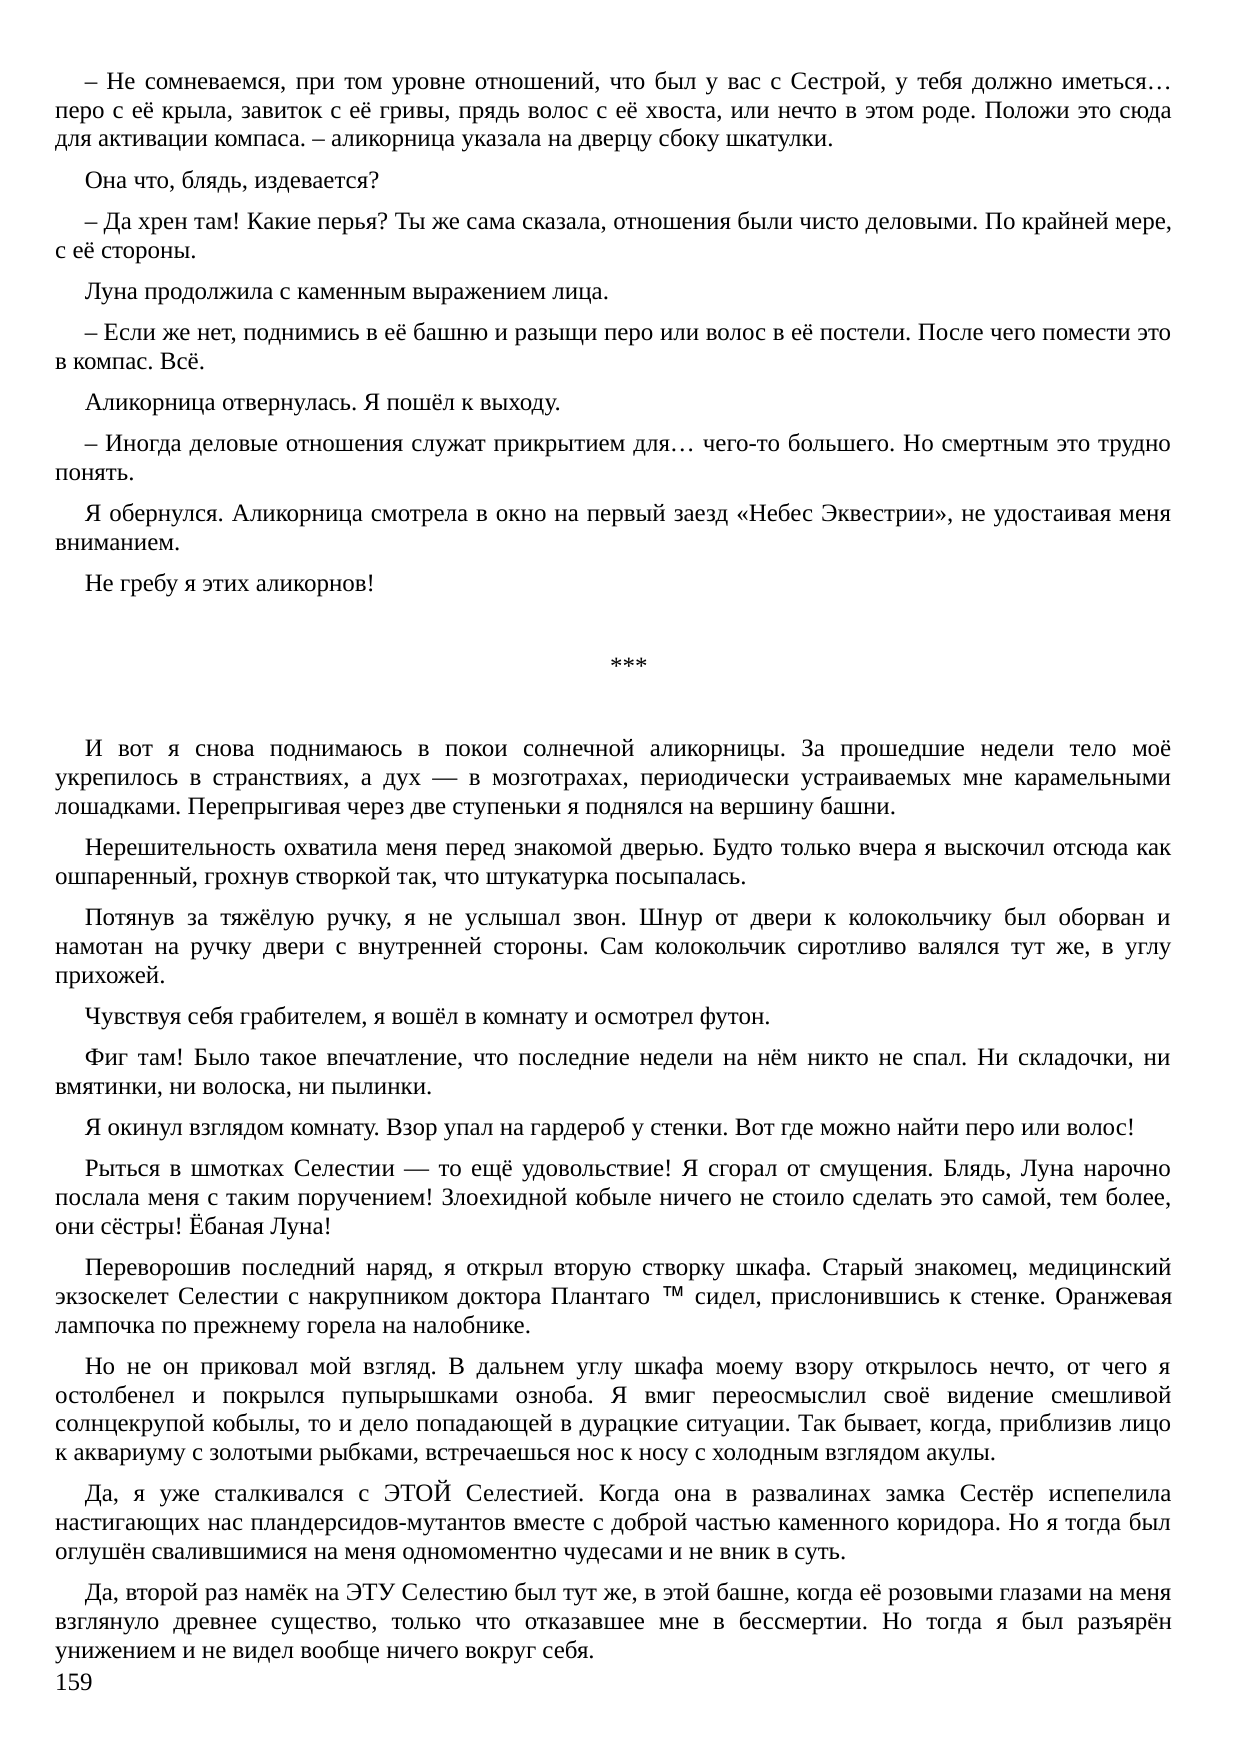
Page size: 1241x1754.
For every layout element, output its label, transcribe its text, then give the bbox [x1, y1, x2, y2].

text – Не сомневаемся, при том уровне отношений, что был у вас с Сестрой, у тебя должно иметься… перо с её крыла, завиток с её гривы, прядь волос с её хвоста, или нечто в этом роде. Положи это сюда для активации компаса. – аликорница указала на дверцу сбоку шкатулки. [55, 66, 1173, 152]
text Я обернулся. Аликорница смотрела в окно на первый заезд «Небес Эквестрии», не удостаивая меня вниманием. [55, 498, 1173, 556]
text Да, я уже сталкивался с ЭТОЙ Селестией. Когда она в развалинах замка Сестёр испепелила настигающих нас пландерсидов-мутантов вместе с доброй частью каменного коридора. Но я тогда был оглушён свалившимися на меня одномоментно чудесами и не вник в суть. [55, 1478, 1173, 1565]
text Я окинул взглядом комнату. Взор упал на гардероб у стенки. Вот где можно найти перо или волос! [55, 1112, 1173, 1141]
text – Иногда деловые отношения служат прикрытием для… чего-то большего. Но смертным это трудно понять. [55, 428, 1173, 486]
text Чувствуя себя грабителем, я вошёл в комнату и осмотрел футон. [55, 1001, 1173, 1030]
text Потянув за тяжёлую ручку, я не услышал звон. Шнур от двери к колокольчику был оборван и намотан на ручку двери с внутренней стороны. Сам колокольчик сиротливо валялся тут же, в углу прихожей. [55, 902, 1173, 988]
text Но не он приковал мой взгляд. В дальнем углу шкафа моему взору открылось нечто, от чего я остолбенел и покрылся пупырышками озноба. Я вмиг переосмыслил своё видение смешливой солнцекрупой кобылы, то и дело попадающей в дурацкие ситуации. Так бывает, когда, приблизив лицо к аквариуму с золотыми рыбками, встречаешься нос к носу с холодным взглядом акулы. [55, 1351, 1173, 1466]
text Нерешительность охватила меня перед знакомой дверью. Будто только вчера я выскочил отсюда как ошпаренный, грохнув створкой так, что штукатурка посыпалась. [55, 832, 1173, 890]
text Рыться в шмотках Селестии — то ещё удовольствие! Я сгорал от смущения. Блядь, Луна нарочно послала меня с таким поручением! Злоехидной кобыле ничего не стоило сделать это самой, тем более, они сёстры! Ёбаная Луна! [55, 1153, 1173, 1240]
text Луна продолжила с каменным выражением лица. [55, 276, 1173, 305]
text – Если же нет, поднимись в её башню и разыщи перо или волос в её постели. После чего помести это в компас. Всё. [55, 317, 1173, 375]
text Фиг там! Было такое впечатление, что последние недели на нём никто не спал. Ни складочки, ни вмятинки, ни волоска, ни пылинки. [55, 1042, 1173, 1100]
text Аликорница отвернулась. Я пошёл к выходу. [55, 387, 1173, 416]
text – Да хрен там! Какие перья? Ты же сама сказала, отношения были чисто деловыми. По крайней мере, с её стороны. [55, 206, 1173, 263]
text Да, второй раз намёк на ЭТУ Селестию был тут же, в этой башне, когда её розовыми глазами на меня взглянуло древнее существо, только что отказавшее мне в бессмертии. Но тогда я был разъярён унижением и не видел вообще ничего вокруг себя. [55, 1577, 1173, 1663]
text *** [55, 651, 1173, 680]
text Переворошив последний наряд, я открыл вторую створку шкафа. Старый знакомец, медицинский экзоскелет Селестии с накрупником доктора Плантаго  сидел, прислонившись к стенке. Оранжевая лампочка по прежнему горела на налобнике. [55, 1252, 1173, 1338]
text Не гребу я этих аликорнов! [55, 568, 1173, 597]
text Она что, блядь, издевается? [55, 165, 1173, 193]
text И вот я снова поднимаюсь в покои солнечной аликорницы. За прошедшие недели тело моё укрепилось в странствиях, а дух — в мозготрахах, периодически устраиваемых мне карамельными лошадками. Перепрыгивая через две ступеньки я поднялся на вершину башни. [55, 733, 1173, 820]
